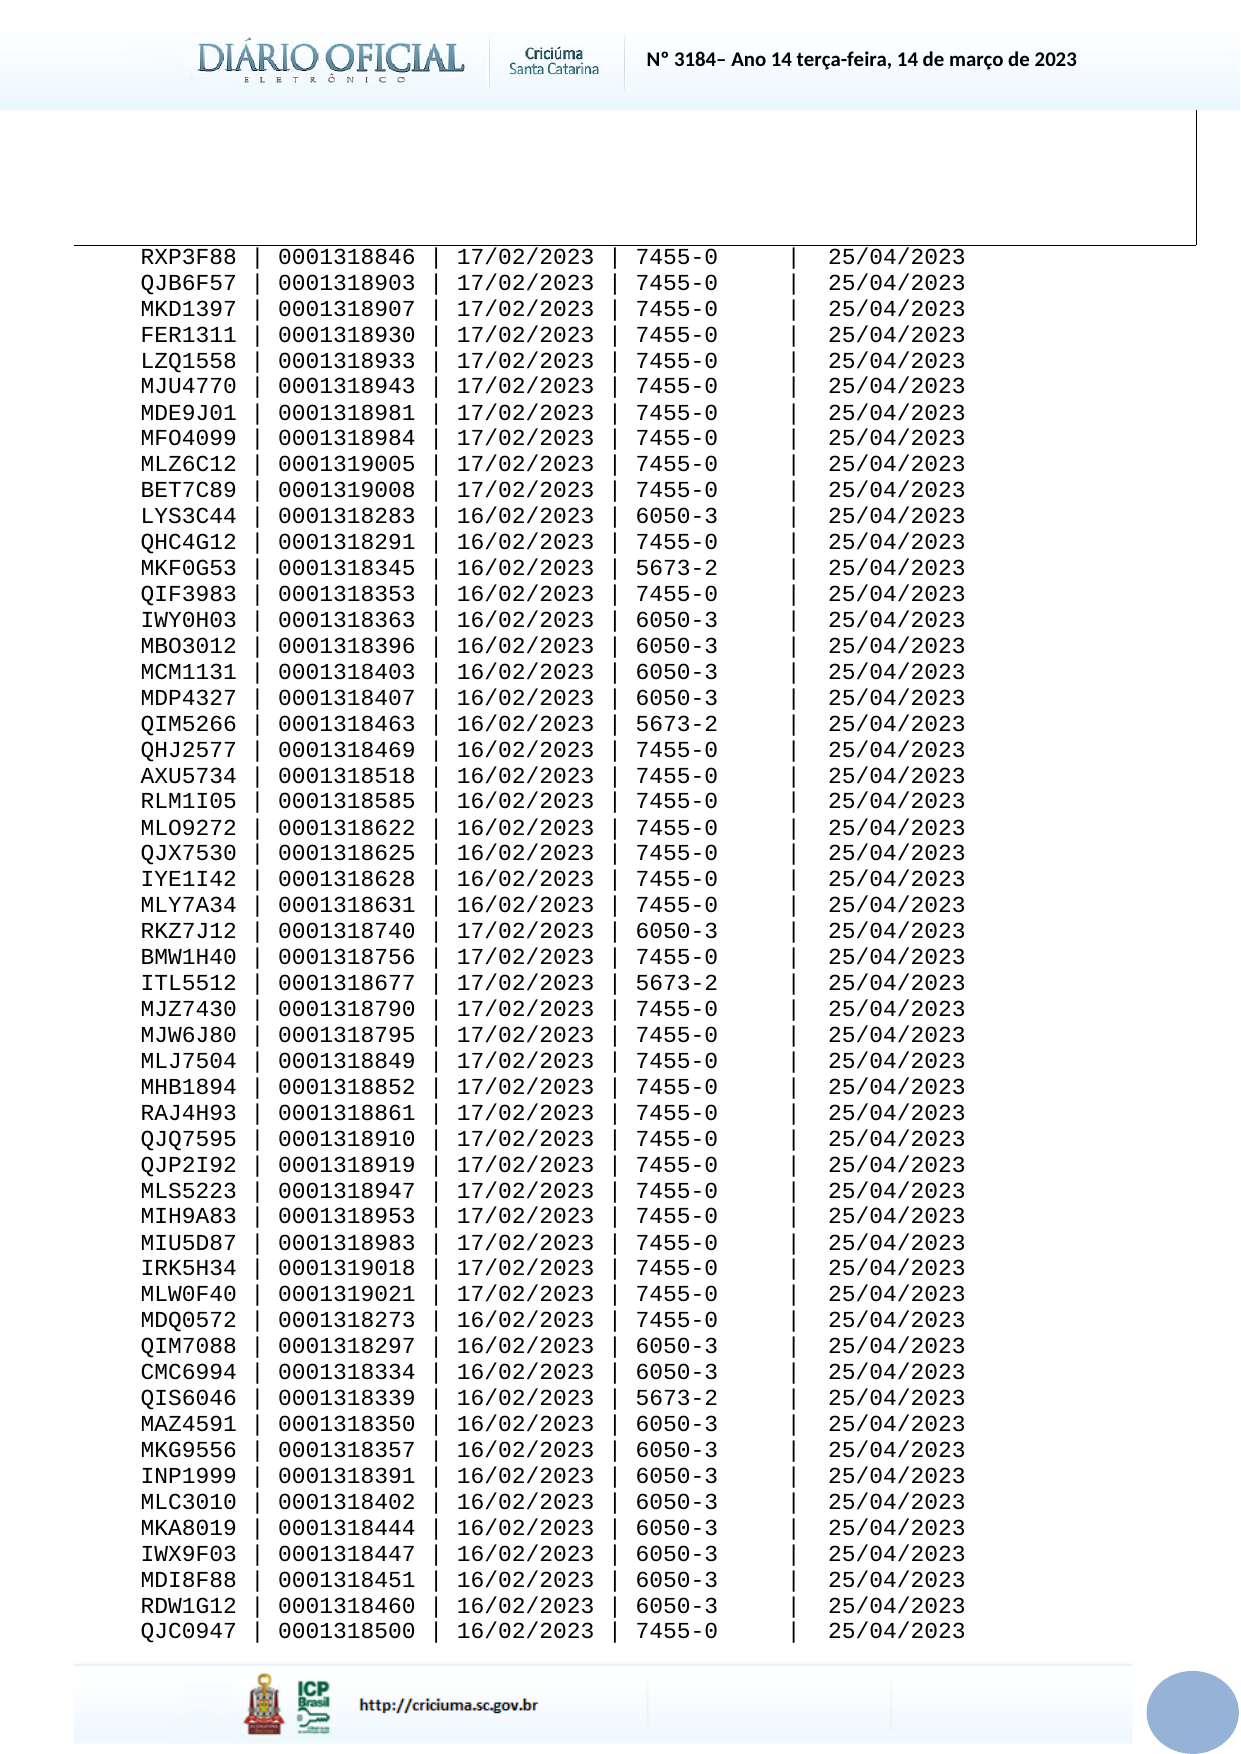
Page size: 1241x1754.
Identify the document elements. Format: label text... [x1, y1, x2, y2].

text MLO9272 | 0001318622 | 16/02/2023 | 7455-0 | 25/04/2023 [44, 816, 1196, 842]
text MDP4327 | 0001318407 | 16/02/2023 | 6050-3 | 25/04/2023 [44, 686, 1196, 712]
text MAZ4591 | 0001318350 | 16/02/2023 | 6050-3 | 25/04/2023 [44, 1412, 1196, 1438]
text QHJ2577 | 0001318469 | 16/02/2023 | 7455-0 | 25/04/2023 [44, 738, 1196, 764]
text RKZ7J12 | 0001318740 | 17/02/2023 | 6050-3 | 25/04/2023 [44, 919, 1196, 946]
text LZQ1558 | 0001318933 | 17/02/2023 | 7455-0 | 25/04/2023 [44, 349, 1196, 375]
text RLM1I05 | 0001318585 | 16/02/2023 | 7455-0 | 25/04/2023 [44, 790, 1196, 816]
text MLW0F40 | 0001319021 | 17/02/2023 | 7455-0 | 25/04/2023 [44, 1283, 1196, 1309]
text MDQ0572 | 0001318273 | 16/02/2023 | 7455-0 | 25/04/2023 [44, 1309, 1196, 1334]
text MIU5D87 | 0001318983 | 17/02/2023 | 7455-0 | 25/04/2023 [44, 1231, 1196, 1257]
text MKD1397 | 0001318907 | 17/02/2023 | 7455-0 | 25/04/2023 [44, 297, 1196, 323]
text QIM5266 | 0001318463 | 16/02/2023 | 5673-2 | 25/04/2023 [44, 712, 1196, 738]
text QIM7088 | 0001318297 | 16/02/2023 | 6050-3 | 25/04/2023 [44, 1334, 1196, 1361]
text MLC3010 | 0001318402 | 16/02/2023 | 6050-3 | 25/04/2023 [44, 1490, 1196, 1516]
text RAJ4H93 | 0001318861 | 17/02/2023 | 7455-0 | 25/04/2023 [44, 1101, 1196, 1127]
text MKA8019 | 0001318444 | 16/02/2023 | 6050-3 | 25/04/2023 [44, 1516, 1196, 1542]
text MCM1131 | 0001318403 | 16/02/2023 | 6050-3 | 25/04/2023 [44, 660, 1196, 686]
text MIH9A83 | 0001318953 | 17/02/2023 | 7455-0 | 25/04/2023 [44, 1205, 1196, 1231]
text MHB1894 | 0001318852 | 17/02/2023 | 7455-0 | 25/04/2023 [44, 1075, 1196, 1101]
text MDI8F88 | 0001318451 | 16/02/2023 | 6050-3 | 25/04/2023 [44, 1568, 1196, 1594]
text MDE9J01 | 0001318981 | 17/02/2023 | 7455-0 | 25/04/2023 [44, 401, 1196, 427]
text QJC0947 | 0001318500 | 16/02/2023 | 7455-0 | 25/04/2023 [44, 1620, 1196, 1646]
text RXP3F88 | 0001318846 | 17/02/2023 | 7455-0 | 25/04/2023 [44, 245, 1196, 271]
text RDW1G12 | 0001318460 | 16/02/2023 | 6050-3 | 25/04/2023 [44, 1594, 1196, 1620]
text QJB6F57 | 0001318903 | 17/02/2023 | 7455-0 | 25/04/2023 [44, 271, 1196, 297]
text IWY0H03 | 0001318363 | 16/02/2023 | 6050-3 | 25/04/2023 [44, 608, 1196, 634]
text MKG9556 | 0001318357 | 16/02/2023 | 6050-3 | 25/04/2023 [44, 1438, 1196, 1464]
text MLJ7504 | 0001318849 | 17/02/2023 | 7455-0 | 25/04/2023 [44, 1049, 1196, 1075]
text MLY7A34 | 0001318631 | 16/02/2023 | 7455-0 | 25/04/2023 [44, 894, 1196, 919]
text MLS5223 | 0001318947 | 17/02/2023 | 7455-0 | 25/04/2023 [44, 1179, 1196, 1205]
text ITL5512 | 0001318677 | 17/02/2023 | 5673-2 | 25/04/2023 [44, 971, 1196, 997]
text MJU4770 | 0001318943 | 17/02/2023 | 7455-0 | 25/04/2023 [44, 375, 1196, 401]
text QIS6046 | 0001318339 | 16/02/2023 | 5673-2 | 25/04/2023 [44, 1386, 1196, 1412]
text QJP2I92 | 0001318919 | 17/02/2023 | 7455-0 | 25/04/2023 [44, 1153, 1196, 1179]
text QIF3983 | 0001318353 | 16/02/2023 | 7455-0 | 25/04/2023 [44, 582, 1196, 608]
text MJZ7430 | 0001318790 | 17/02/2023 | 7455-0 | 25/04/2023 [44, 997, 1196, 1023]
text FER1311 | 0001318930 | 17/02/2023 | 7455-0 | 25/04/2023 [44, 323, 1196, 349]
text MBO3012 | 0001318396 | 16/02/2023 | 6050-3 | 25/04/2023 [44, 634, 1196, 660]
text INP1999 | 0001318391 | 16/02/2023 | 6050-3 | 25/04/2023 [44, 1464, 1196, 1490]
text AXU5734 | 0001318518 | 16/02/2023 | 7455-0 | 25/04/2023 [44, 764, 1196, 790]
text CMC6994 | 0001318334 | 16/02/2023 | 6050-3 | 25/04/2023 [44, 1361, 1196, 1386]
text QHC4G12 | 0001318291 | 16/02/2023 | 7455-0 | 25/04/2023 [44, 531, 1196, 556]
text LYS3C44 | 0001318283 | 16/02/2023 | 6050-3 | 25/04/2023 [44, 504, 1196, 531]
text BET7C89 | 0001319008 | 17/02/2023 | 7455-0 | 25/04/2023 [44, 479, 1196, 504]
text QJQ7595 | 0001318910 | 17/02/2023 | 7455-0 | 25/04/2023 [44, 1127, 1196, 1153]
text IRK5H34 | 0001319018 | 17/02/2023 | 7455-0 | 25/04/2023 [44, 1257, 1196, 1283]
text IWX9F03 | 0001318447 | 16/02/2023 | 6050-3 | 25/04/2023 [44, 1542, 1196, 1568]
text MJW6J80 | 0001318795 | 17/02/2023 | 7455-0 | 25/04/2023 [44, 1023, 1196, 1049]
text MLZ6C12 | 0001319005 | 17/02/2023 | 7455-0 | 25/04/2023 [44, 453, 1196, 479]
text MFO4099 | 0001318984 | 17/02/2023 | 7455-0 | 25/04/2023 [44, 427, 1196, 453]
text IYE1I42 | 0001318628 | 16/02/2023 | 7455-0 | 25/04/2023 [44, 868, 1196, 894]
text MKF0G53 | 0001318345 | 16/02/2023 | 5673-2 | 25/04/2023 [44, 556, 1196, 582]
text BMW1H40 | 0001318756 | 17/02/2023 | 7455-0 | 25/04/2023 [44, 946, 1196, 971]
text QJX7530 | 0001318625 | 16/02/2023 | 7455-0 | 25/04/2023 [44, 842, 1196, 868]
